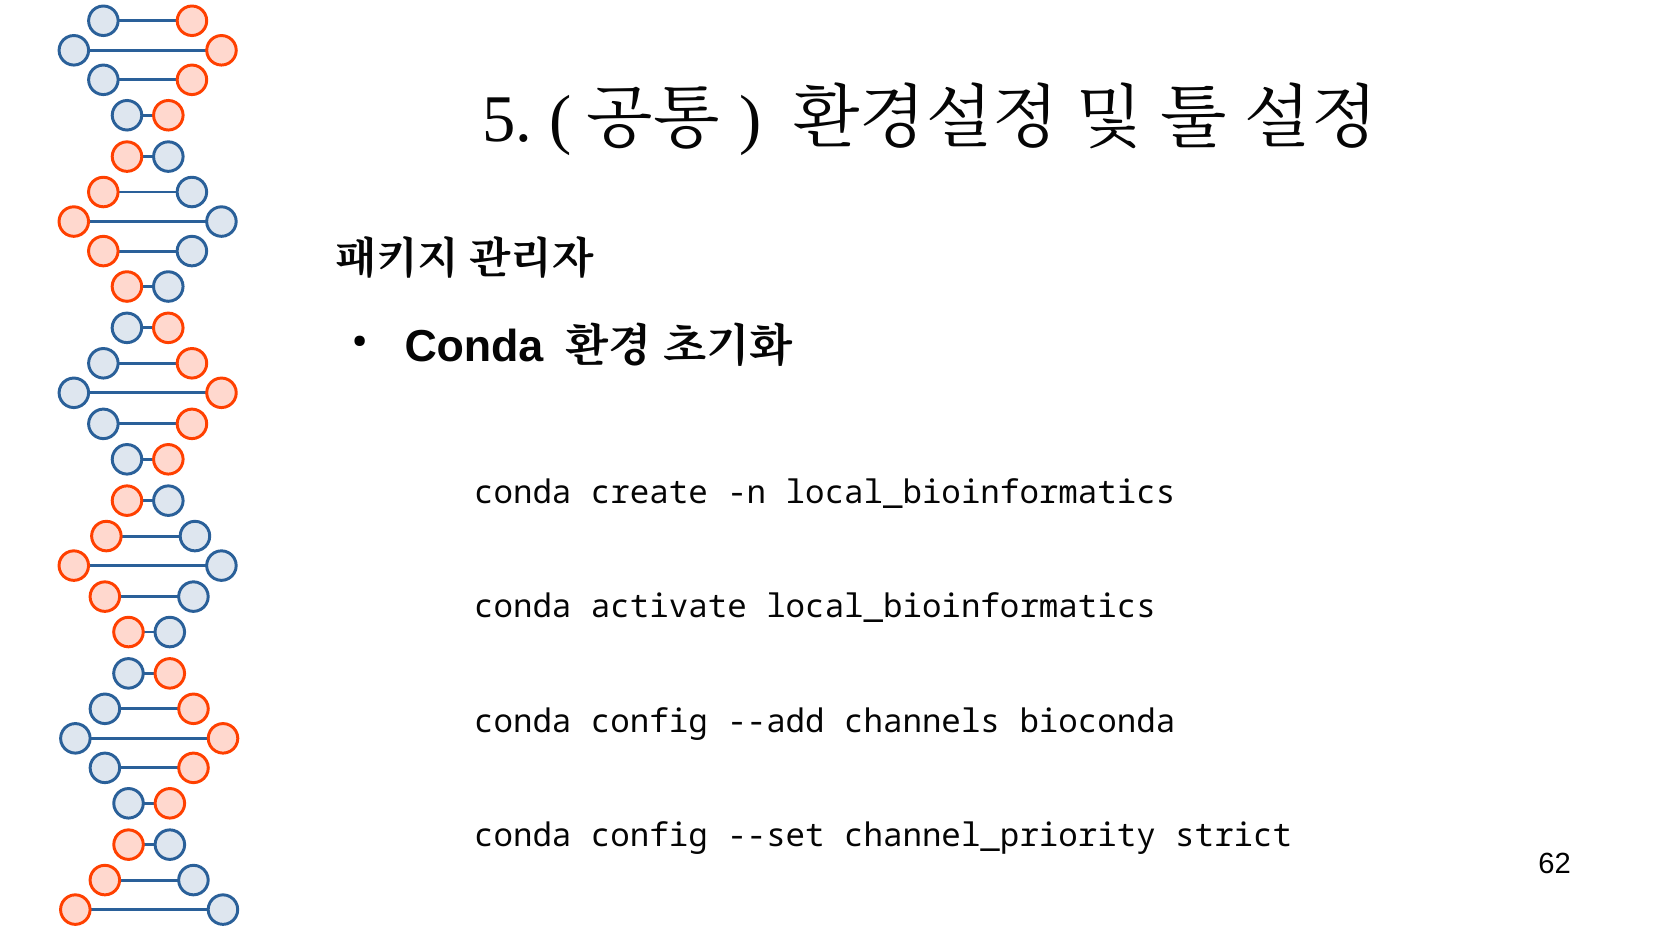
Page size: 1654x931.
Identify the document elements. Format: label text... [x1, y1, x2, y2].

title 5. (공통) 환경설정 및 툴 설정 [265, 35, 1595, 189]
list 패키지 관리자 Conda 환경 초기화 conda create -n local_bioinformatics conda activate local_bioinformatics conda config --add channels bioconda conda config --set channel_priority strict [265, 224, 1595, 863]
